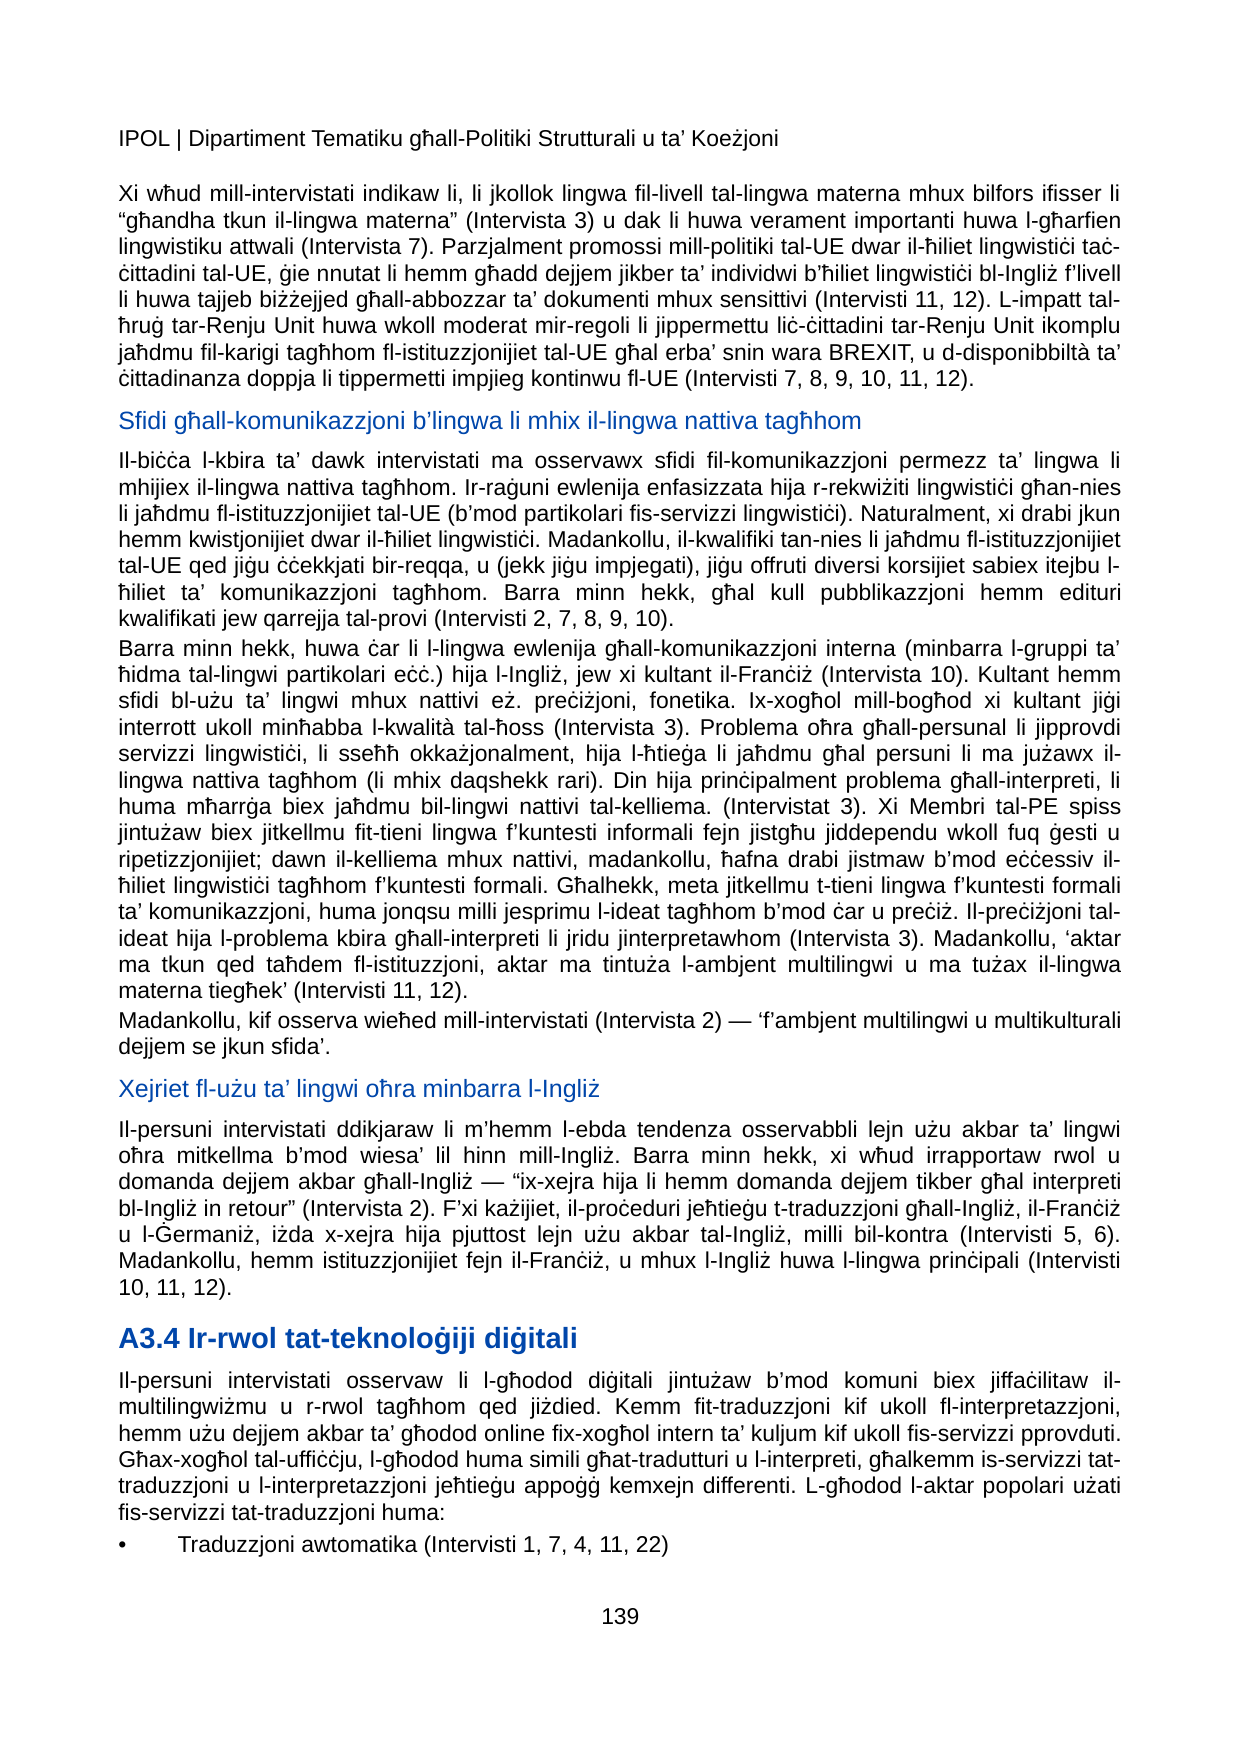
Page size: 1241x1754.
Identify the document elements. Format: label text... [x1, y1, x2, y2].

text Madankollu, kif osserva wieħed mill-intervistati (Intervista 2) — ‘f’ambjent multilingwi u multikulturali dejjem se jkun sfida’. [118, 1007, 1122, 1060]
subtitle Xejriet fl-użu ta’ lingwi oħra minbarra l-Ingliż [118, 1074, 1122, 1103]
text • Traduzzjoni awtomatika (Intervisti 1, 7, 4, 11, 22) [118, 1531, 1122, 1558]
text Barra minn hekk, huwa ċar li l-lingwa ewlenija għall-komunikazzjoni interna (minbarra l-gruppi ta’ ħidma tal-lingwi partikolari eċċ.) hija l-Ingliż, jew xi kultant il-Franċiż (Intervista 10). Kultant hemm sfidi bl-użu ta’ lingwi mhux nattivi eż. preċiżjoni, fonetika. Ix-xogħol mill-bogħod xi kultant jiġi interrott ukoll minħabba l-kwalità tal-ħoss (Intervista 3). Problema oħra għall-persunal li jipprovdi servizzi lingwistiċi, li sseħħ okkażjonalment, hija l-ħtieġa li jaħdmu għal persuni li ma jużawx il-lingwa nattiva tagħhom (li mhix daqshekk rari). Din hija prinċipalment problema għall-interpreti, li huma mħarrġa biex jaħdmu bil-lingwi nattivi tal-kelliema. (Intervistat 3). Xi Membri tal-PE spiss jintużaw biex jitkellmu fit-tieni lingwa f’kuntesti informali fejn jistgħu jiddependu wkoll fuq ġesti u ripetizzjonijiet; dawn il-kelliema mhux nattivi, madankollu, ħafna drabi jistmaw b’mod eċċessiv il-ħiliet lingwistiċi tagħhom f’kuntesti formali. Għalhekk, meta jitkellmu t-tieni lingwa f’kuntesti formali ta’ komunikazzjoni, huma jonqsu milli jesprimu l-ideat tagħhom b’mod ċar u preċiż. Il-preċiżjoni tal-ideat hija l-problema kbira għall-interpreti li jridu jinterpretawhom (Intervista 3). Madankollu, ‘aktar ma tkun qed taħdem fl-istituzzjoni, aktar ma tintuża l-ambjent multilingwi u ma tużax il-lingwa materna tiegħek’ (Intervisti 11, 12). [118, 635, 1122, 1004]
text Il-biċċa l-kbira ta’ dawk intervistati ma osservawx sfidi fil-komunikazzjoni permezz ta’ lingwa li mhijiex il-lingwa nattiva tagħhom. Ir-raġuni ewlenija enfasizzata hija r-rekwiżiti lingwistiċi għan-nies li jaħdmu fl-istituzzjonijiet tal-UE (b’mod partikolari fis-servizzi lingwistiċi). Naturalment, xi drabi jkun hemm kwistjonijiet dwar il-ħiliet lingwistiċi. Madankollu, il-kwalifiki tan-nies li jaħdmu fl-istituzzjonijiet tal-UE qed jiġu ċċekkjati bir-reqqa, u (jekk jiġu impjegati), jiġu offruti diversi korsijiet sabiex itejbu l-ħiliet ta’ komunikazzjoni tagħhom. Barra minn hekk, għal kull pubblikazzjoni hemm edituri kwalifikati jew qarrejja tal-provi (Intervisti 2, 7, 8, 9, 10). [118, 447, 1122, 632]
text Xi wħud mill-intervistati indikaw li, li jkollok lingwa fil-livell tal-lingwa materna mhux bilfors ifisser li “għandha tkun il-lingwa materna” (Intervista 3) u dak li huwa verament importanti huwa l-għarfien lingwistiku attwali (Intervista 7). Parzjalment promossi mill-politiki tal-UE dwar il-ħiliet lingwistiċi taċ-ċittadini tal-UE, ġie nnutat li hemm għadd dejjem jikber ta’ individwi b’ħiliet lingwistiċi bl-Ingliż f’livell li huwa tajjeb biżżejjed għall-abbozzar ta’ dokumenti mhux sensittivi (Intervisti 11, 12). L-impatt tal-ħruġ tar-Renju Unit huwa wkoll moderat mir-regoli li jippermettu liċ-ċittadini tar-Renju Unit ikomplu jaħdmu fil-karigi tagħhom fl-istituzzjonijiet tal-UE għal erba’ snin wara BREXIT, u d-disponibbiltà ta’ ċittadinanza doppja li tippermetti impjieg kontinwu fl-UE (Intervisti 7, 8, 9, 10, 11, 12). [118, 180, 1122, 391]
subtitle Sfidi għall-komunikazzjoni b’lingwa li mhix il-lingwa nattiva tagħhom [118, 406, 1122, 434]
text Il-persuni intervistati ddikjaraw li m’hemm l-ebda tendenza osservabbli lejn użu akbar ta’ lingwi oħra mitkellma b’mod wiesa’ lil hinn mill-Ingliż. Barra minn hekk, xi wħud irrapportaw rwol u domanda dejjem akbar għall-Ingliż — “ix-xejra hija li hemm domanda dejjem tikber għal interpreti bl-Ingliż in retour” (Intervista 2). F’xi każijiet, il-proċeduri jeħtieġu t-traduzzjoni għall-Ingliż, il-Franċiż u l-Ġermaniż, iżda x-xejra hija pjuttost lejn użu akbar tal-Ingliż, milli bil-kontra (Intervisti 5, 6). Madankollu, hemm istituzzjonijiet fejn il-Franċiż, u mhux l-Ingliż huwa l-lingwa prinċipali (Intervisti 10, 11, 12). [118, 1116, 1122, 1300]
subtitle A3.4 Ir-rwol tat-teknoloġiji diġitali [118, 1321, 1122, 1354]
text Il-persuni intervistati osservaw li l-għodod diġitali jintużaw b’mod komuni biex jiffaċilitaw il-multilingwiżmu u r-rwol tagħhom qed jiżdied. Kemm fit-traduzzjoni kif ukoll fl-interpretazzjoni, hemm użu dejjem akbar ta’ għodod online fix-xogħol intern ta’ kuljum kif ukoll fis-servizzi pprovduti. Għax-xogħol tal-uffiċċju, l-għodod huma simili għat-tradutturi u l-interpreti, għalkemm is-servizzi tat-traduzzjoni u l-interpretazzjoni jeħtieġu appoġġ kemxejn differenti. L-għodod l-aktar popolari użati fis-servizzi tat-traduzzjoni huma: [118, 1367, 1122, 1525]
